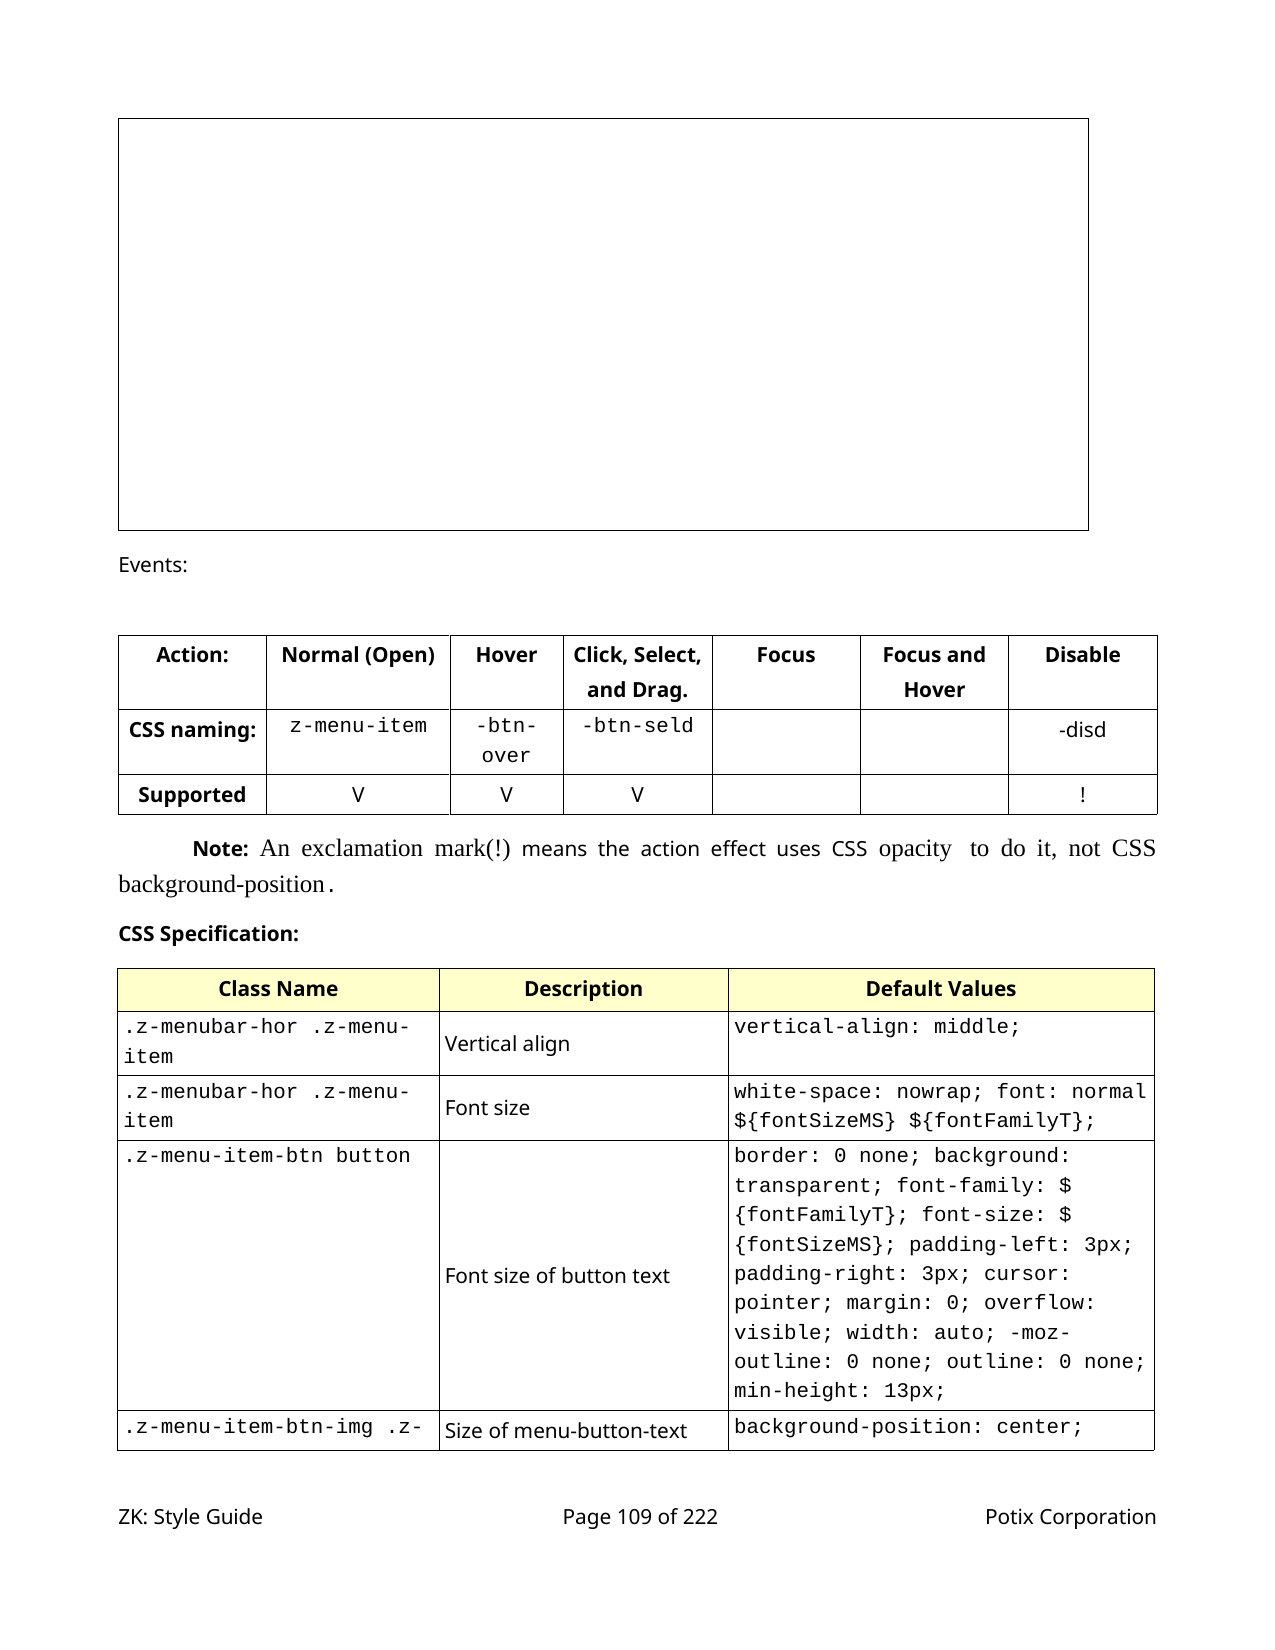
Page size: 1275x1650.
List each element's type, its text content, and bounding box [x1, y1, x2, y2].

table_cell V [564, 775, 712, 814]
table_header Default Values [729, 969, 1154, 1011]
table_cell Vertical align [440, 1012, 728, 1075]
table_cell Font size [440, 1076, 728, 1140]
table_header Disable [1009, 636, 1157, 709]
text CSS Specification: [118, 919, 1157, 947]
table_cell Font size of button text [440, 1141, 728, 1410]
table_cell V [267, 775, 449, 814]
table_cell border: 0 none; background: transparent; font-family: ${fontFamilyT}; font-size: ${fontSizeMS}; padding-left: 3px; padding-right: 3px; cursor: pointer; margin: 0; overflow: visible; width: auto; -moz-outline: 0 none; outline: 0 none; min-height: 13px; [729, 1141, 1154, 1410]
table_cell white-space: nowrap; font: normal ${fontSizeMS} ${fontFamilyT}; [729, 1076, 1154, 1140]
table_header Focus [713, 636, 860, 709]
table_cell [861, 710, 1008, 774]
table_cell -btn-over [451, 710, 563, 774]
table_cell -btn-seld [564, 710, 712, 774]
table_cell Size of menu-button-text [440, 1411, 728, 1450]
table_header Description [440, 969, 728, 1011]
table_header Action: [119, 636, 266, 709]
table_cell V [451, 775, 563, 814]
table_header Click, Select, and Drag. [564, 636, 712, 709]
table_cell [713, 775, 860, 814]
table_header Normal (Open) [267, 636, 449, 709]
table_cell [119, 119, 1088, 530]
table_cell background-position: center; [729, 1411, 1154, 1450]
table_cell ! [1009, 775, 1157, 814]
text Events: [118, 550, 1157, 614]
table_cell .z-menubar-hor .z-menu-item [118, 1076, 439, 1140]
table_cell vertical-align: middle; [729, 1012, 1154, 1075]
text Note: An exclamation mark(!) means the action effect uses CSS opacity to do it, not CSS background-position. [118, 834, 1157, 898]
table_header Focus and Hover [861, 636, 1008, 709]
table_cell [713, 710, 860, 774]
table_cell .z-menu-item-btn-img .z- [118, 1411, 439, 1450]
table_cell -disd [1009, 710, 1157, 774]
table_cell .z-menubar-hor .z-menu-item [118, 1012, 439, 1075]
table_cell z-menu-item [267, 710, 449, 774]
table_cell [861, 775, 1008, 814]
table_header Hover [451, 636, 563, 709]
table_cell Supported [119, 775, 266, 814]
table_header Class Name [118, 969, 439, 1011]
table_cell .z-menu-item-btn button [118, 1141, 439, 1410]
table_cell CSS naming: [119, 710, 266, 774]
